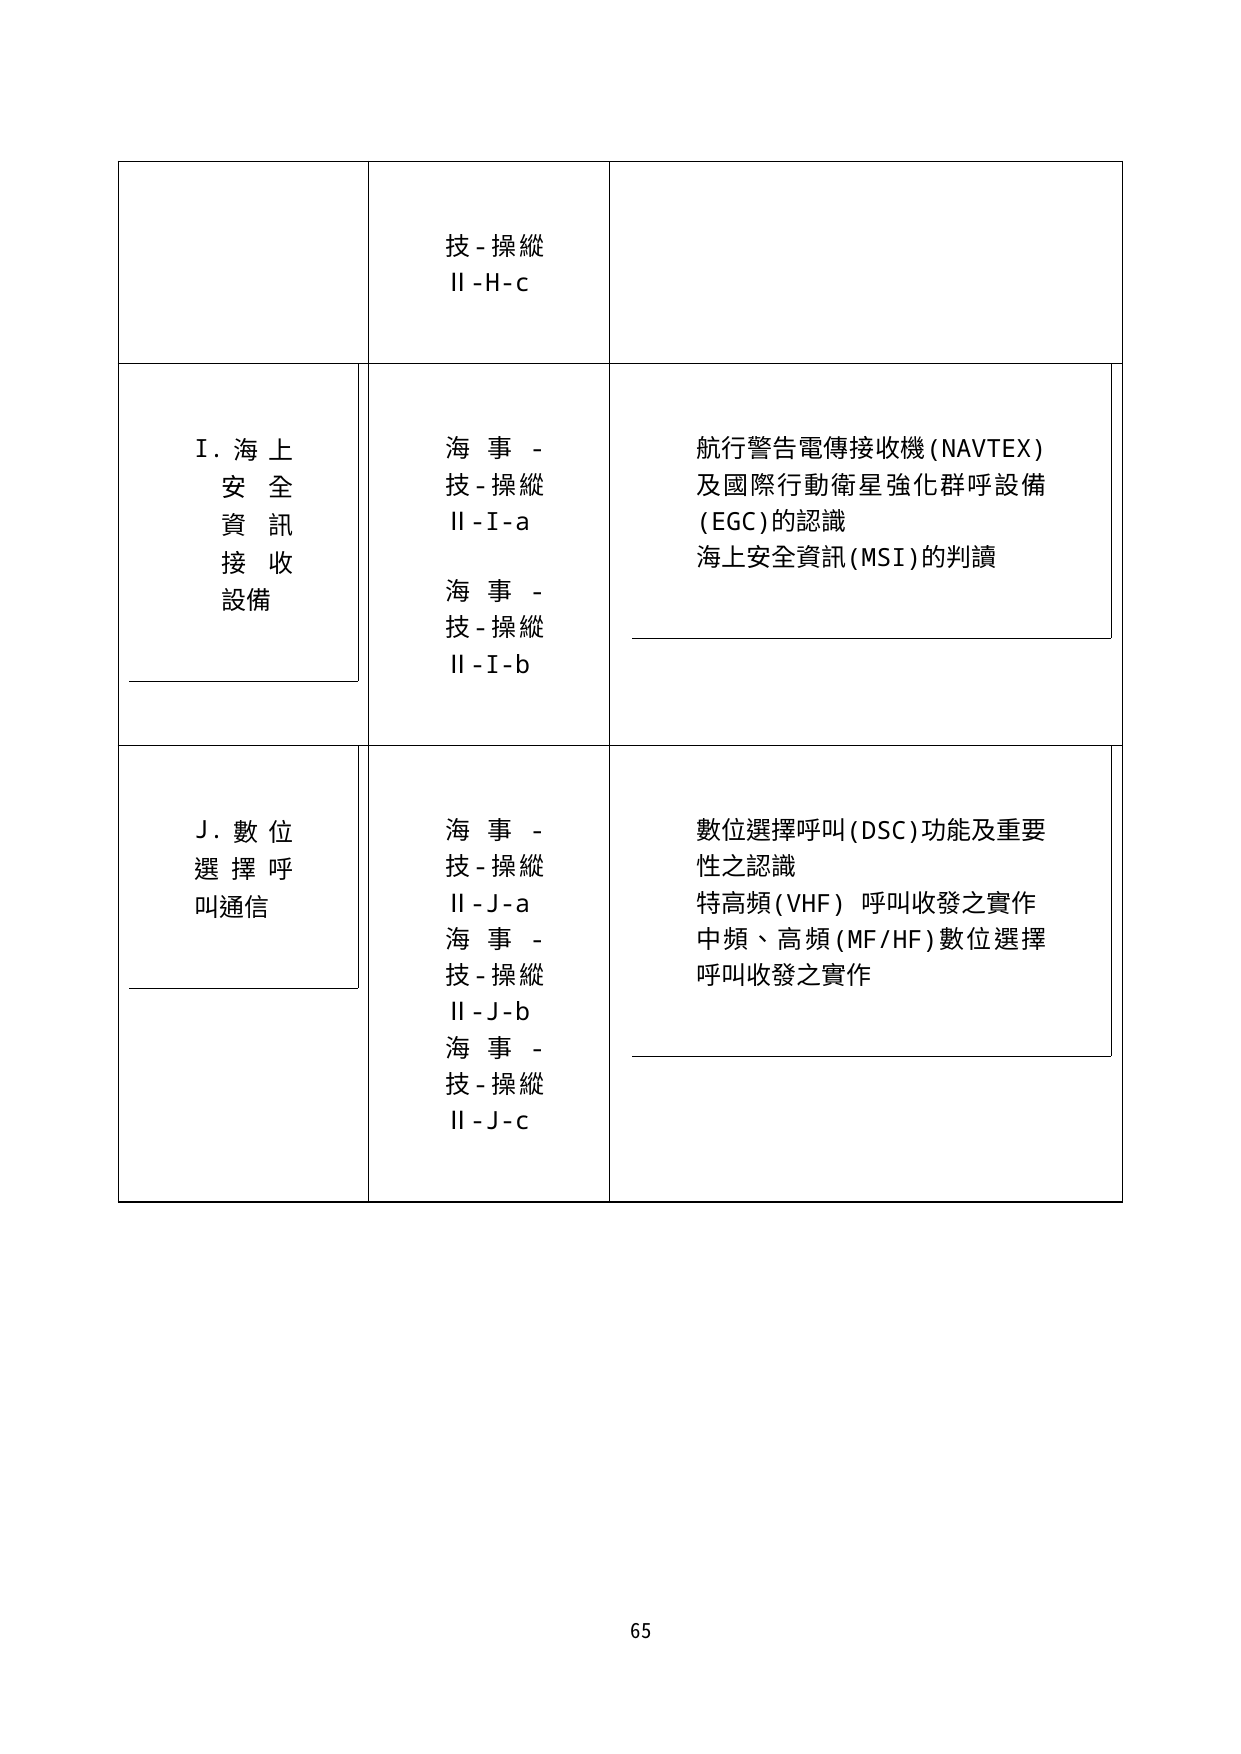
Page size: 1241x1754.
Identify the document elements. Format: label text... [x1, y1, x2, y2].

table_cell 數位選擇呼叫(DSC)功能及重要性之認識 特高頻(VHF) 呼叫收發之實作 中頻、高頻(MF/HF)數位選擇呼叫收發之實作 [620, 746, 1122, 1201]
table_cell [610, 162, 620, 363]
table_cell [620, 162, 1122, 363]
table_cell 技-操縱Ⅱ-H-c [369, 162, 609, 363]
table_cell 海事-技-操縱Ⅱ-J-a 海事-技-操縱Ⅱ-J-b 海事-技-操縱Ⅱ-J-c [369, 746, 609, 1201]
table_cell [119, 162, 368, 363]
table_cell [610, 746, 620, 1201]
table_cell I.海上安全資訊接收設備 [119, 364, 368, 745]
table_cell 海事-技-操縱Ⅱ-I-a 海事-技-操縱Ⅱ-I-b [369, 364, 609, 745]
table_cell J.數位選擇呼叫通信 [119, 746, 368, 1201]
table_cell 航行警告電傳接收機(NAVTEX)及國際行動衛星強化群呼設備(EGC)的認識 海上安全資訊(MSI)的判讀 [620, 364, 1122, 745]
table_cell [610, 364, 620, 745]
